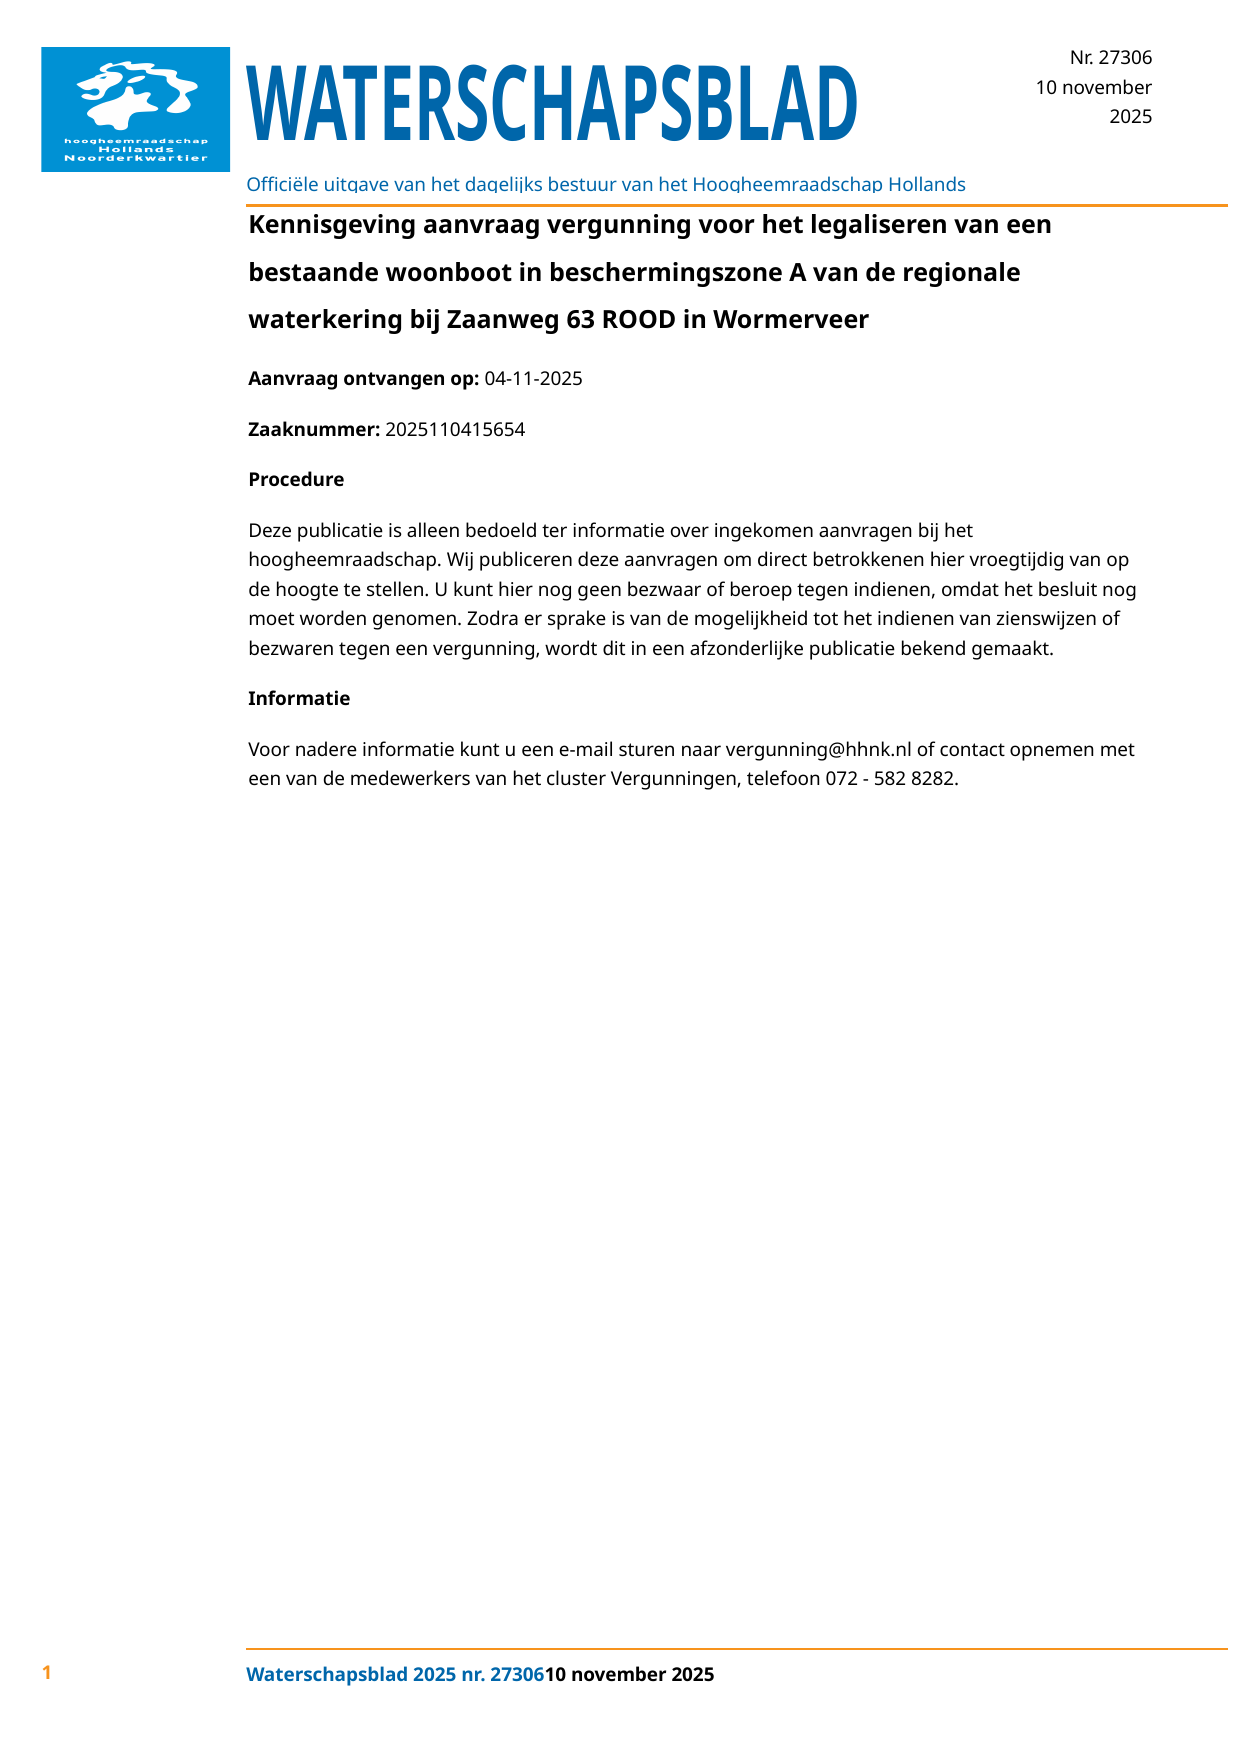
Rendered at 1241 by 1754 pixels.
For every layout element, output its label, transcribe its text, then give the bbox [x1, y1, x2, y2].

text Informatie [248, 686, 1152, 711]
picture [88, 87, 157, 130]
text Voor nadere informatie kunt u een e-mail sturen naar vergunning@hhnk.nl of contact opnemen met een van de medewerkers van het cluster Vergunningen, telefoon 072 - 582 8282. [248, 736, 1152, 791]
text Procedure [248, 466, 1152, 492]
text Aanvraag ontvangen op: 04-11-2025 [248, 366, 1152, 391]
picture [129, 76, 144, 82]
text Kennisgeving aanvraag vergunning voor het legaliseren van een bestaande woonboot in beschermingszone A van de regionale waterkering bij Zaanweg 63 ROOD in Wormerveer [248, 207, 1152, 336]
text Deze publicatie is alleen bedoeld ter informatie over ingekomen aanvragen bij het hoogheemraadschap. Wij publiceren deze aanvragen om direct betrokkenen hier vroegtijdig van op de hoogte te stellen. U kunt hier nog geen bezwaar of beroep tegen indienen, omdat het besluit nog moet worden genomen. Zodra er sprake is van de mogelijkheid tot het indienen van zienswijzen of bezwaren tegen een vergunning, wordt dit in een afzonderlijke publicatie bekend gemaakt. [248, 517, 1152, 661]
text Zaaknummer: 2025110415654 [248, 416, 1152, 442]
picture [78, 64, 122, 99]
picture [118, 62, 197, 112]
